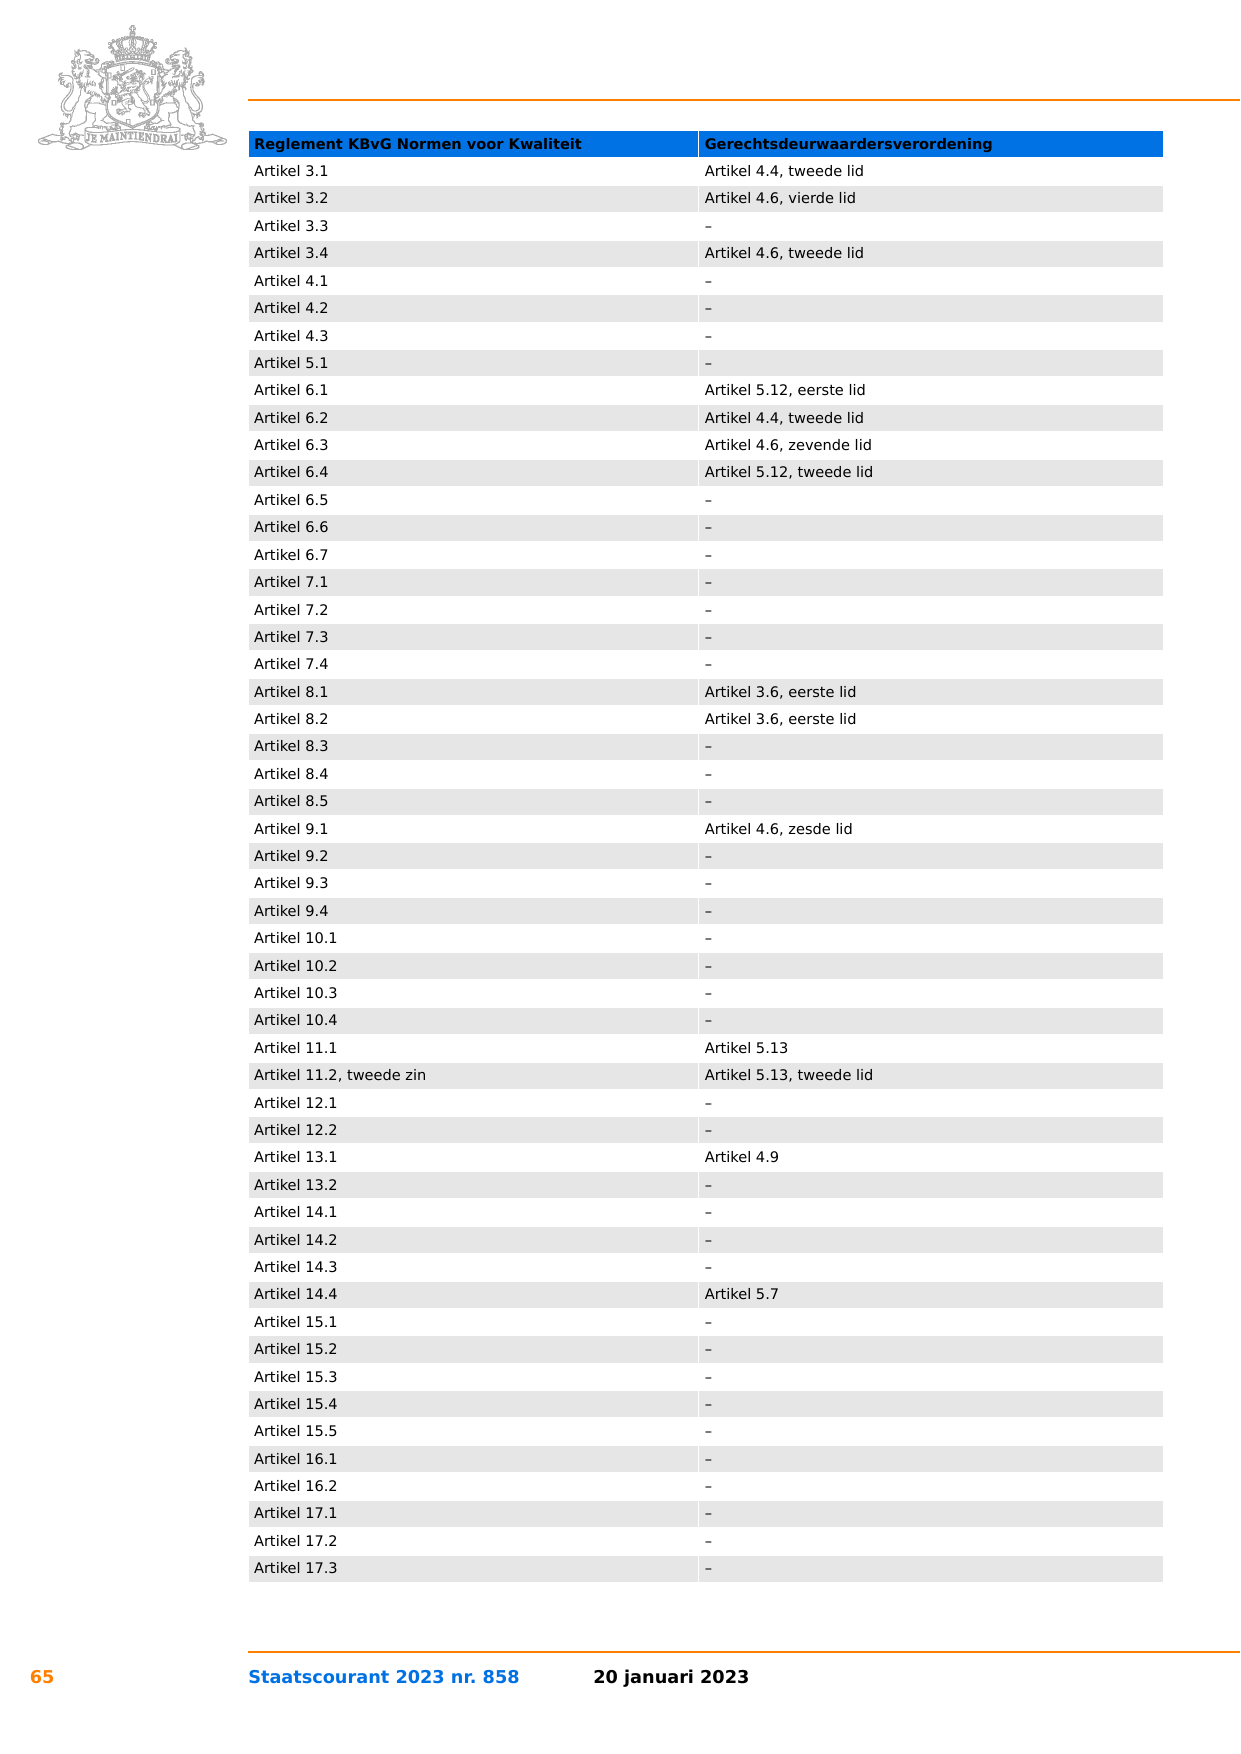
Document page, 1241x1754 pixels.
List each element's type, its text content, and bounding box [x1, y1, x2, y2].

table_cell Artikel 4.9 [699, 1145, 1163, 1171]
table_cell – [699, 734, 1163, 760]
table_cell Artikel 5.7 [699, 1282, 1163, 1308]
table_cell Artikel 14.3 [249, 1254, 698, 1281]
table_cell Artikel 9.1 [249, 816, 698, 842]
table_cell Artikel 6.3 [249, 432, 698, 459]
table_cell Artikel 8.3 [249, 734, 698, 760]
table_cell – [699, 1199, 1163, 1226]
table_cell – [699, 295, 1163, 322]
table_cell Artikel 13.1 [249, 1145, 698, 1171]
table_cell – [699, 843, 1163, 869]
table_cell Artikel 8.5 [249, 789, 698, 815]
table_cell – [699, 350, 1163, 376]
table_cell Artikel 14.2 [249, 1227, 698, 1253]
table_cell – [699, 898, 1163, 924]
table_cell Artikel 6.1 [249, 378, 698, 404]
table_cell – [699, 1117, 1163, 1143]
table_cell Artikel 4.4, tweede lid [699, 158, 1163, 185]
table_cell Artikel 3.4 [249, 241, 698, 267]
table_cell Artikel 7.4 [249, 651, 698, 678]
table_cell Artikel 12.1 [249, 1090, 698, 1116]
table_cell – [699, 487, 1163, 513]
table_cell – [699, 1473, 1163, 1500]
table_cell Artikel 7.3 [249, 624, 698, 650]
table_cell Artikel 11.2, tweede zin [249, 1063, 698, 1089]
table_cell Artikel 10.1 [249, 925, 698, 952]
table_cell Artikel 15.3 [249, 1364, 698, 1390]
table_cell – [699, 925, 1163, 952]
table_cell Artikel 6.5 [249, 487, 698, 513]
table_cell Artikel 9.3 [249, 871, 698, 897]
table_cell Artikel 17.1 [249, 1501, 698, 1527]
table_cell Artikel 6.6 [249, 515, 698, 541]
table_cell Artikel 13.2 [249, 1172, 698, 1198]
table_cell Artikel 5.1 [249, 350, 698, 376]
table_cell – [699, 1528, 1163, 1554]
table_cell Artikel 17.2 [249, 1528, 698, 1554]
table_cell – [699, 1501, 1163, 1527]
table_cell Artikel 3.2 [249, 186, 698, 212]
table_cell Artikel 7.2 [249, 597, 698, 623]
table_cell – [699, 1172, 1163, 1198]
table_cell – [699, 1254, 1163, 1281]
table_cell Artikel 9.2 [249, 843, 698, 869]
table_cell Artikel 10.2 [249, 953, 698, 979]
table_cell – [699, 213, 1163, 239]
table_cell – [699, 761, 1163, 787]
table_cell – [699, 953, 1163, 979]
table_cell – [699, 1391, 1163, 1417]
table_cell Artikel 6.7 [249, 542, 698, 568]
table_cell – [699, 1008, 1163, 1034]
table_cell Artikel 5.12, eerste lid [699, 378, 1163, 404]
table_cell – [699, 1336, 1163, 1363]
table_cell Artikel 3.6, eerste lid [699, 679, 1163, 705]
table_cell – [699, 597, 1163, 623]
table_cell Artikel 5.13, tweede lid [699, 1063, 1163, 1089]
table_cell – [699, 1309, 1163, 1335]
table_cell – [699, 871, 1163, 897]
table_cell – [699, 980, 1163, 1007]
table_cell Artikel 10.3 [249, 980, 698, 1007]
table_cell – [699, 1364, 1163, 1390]
table_cell Artikel 8.2 [249, 706, 698, 733]
table_cell Artikel 14.4 [249, 1282, 698, 1308]
table_cell Artikel 6.2 [249, 405, 698, 431]
table_cell Artikel 9.4 [249, 898, 698, 924]
table_cell Artikel 4.3 [249, 323, 698, 349]
table_cell Artikel 3.3 [249, 213, 698, 239]
table_cell Artikel 16.2 [249, 1473, 698, 1500]
table_cell – [699, 542, 1163, 568]
table_cell Artikel 8.1 [249, 679, 698, 705]
table_cell Artikel 14.1 [249, 1199, 698, 1226]
table_cell – [699, 1227, 1163, 1253]
table_cell – [699, 789, 1163, 815]
table_cell Artikel 4.1 [249, 268, 698, 294]
table_header Gerechtsdeurwaardersverordening [699, 131, 1163, 157]
table_cell Artikel 11.1 [249, 1035, 698, 1061]
table_cell Artikel 12.2 [249, 1117, 698, 1143]
table_cell – [699, 515, 1163, 541]
table_cell Artikel 4.6, zesde lid [699, 816, 1163, 842]
table_cell Artikel 15.2 [249, 1336, 698, 1363]
table_cell – [699, 1419, 1163, 1445]
table_cell Artikel 10.4 [249, 1008, 698, 1034]
table_cell – [699, 624, 1163, 650]
table_cell – [699, 268, 1163, 294]
table_cell – [699, 1446, 1163, 1472]
table_cell Artikel 5.13 [699, 1035, 1163, 1061]
table_cell – [699, 1556, 1163, 1582]
table_cell – [699, 651, 1163, 678]
table_cell – [699, 323, 1163, 349]
table_header Reglement KBvG Normen voor Kwaliteit [249, 131, 698, 157]
table_cell Artikel 5.12, tweede lid [699, 460, 1163, 486]
table_cell Artikel 16.1 [249, 1446, 698, 1472]
table_cell Artikel 4.4, tweede lid [699, 405, 1163, 431]
picture [38, 25, 227, 150]
table_cell Artikel 15.4 [249, 1391, 698, 1417]
table_cell Artikel 6.4 [249, 460, 698, 486]
table_cell Artikel 4.2 [249, 295, 698, 322]
table_cell Artikel 15.5 [249, 1419, 698, 1445]
table_cell Artikel 4.6, zevende lid [699, 432, 1163, 459]
table_cell Artikel 15.1 [249, 1309, 698, 1335]
table_cell Artikel 7.1 [249, 569, 698, 596]
table_cell Artikel 3.6, eerste lid [699, 706, 1163, 733]
table_cell Artikel 4.6, tweede lid [699, 241, 1163, 267]
table_cell Artikel 17.3 [249, 1556, 698, 1582]
table_cell Artikel 3.1 [249, 158, 698, 185]
table_cell – [699, 569, 1163, 596]
table_cell Artikel 8.4 [249, 761, 698, 787]
table_cell Artikel 4.6, vierde lid [699, 186, 1163, 212]
table_cell – [699, 1090, 1163, 1116]
